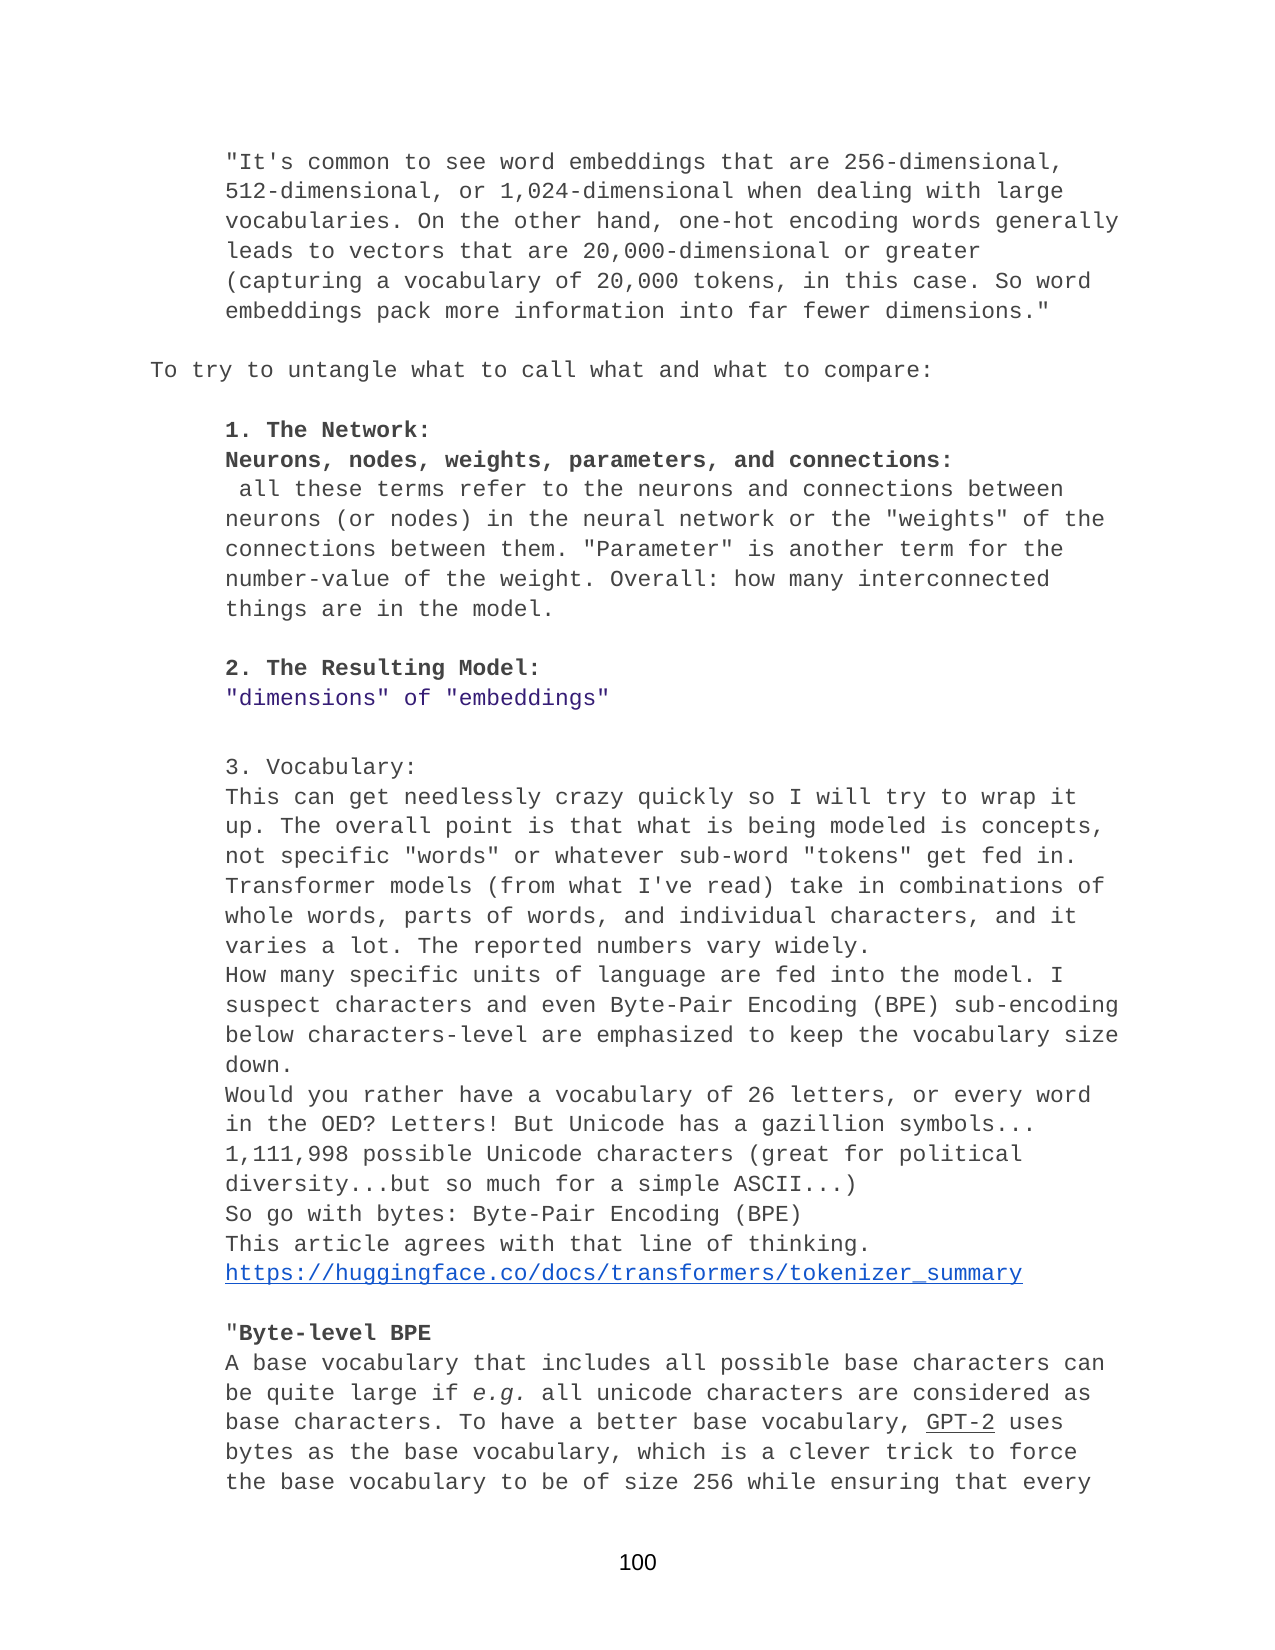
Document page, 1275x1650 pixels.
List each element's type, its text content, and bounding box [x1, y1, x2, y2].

text Would you rather have a vocabulary of 26 letters, or every word in the OED? Letters! But Unicode has a gazillion symbols... [225, 1083, 1125, 1139]
text To try to untangle what to call what and what to compare: [150, 358, 1125, 384]
text Neurons, nodes, weights, parameters, and connections: [225, 448, 1125, 474]
text How many specific units of language are fed into the model. I suspect characters and even Byte-Pair Encoding (BPE) sub-encoding below characters-level are emphasized to keep the vocabulary size down. [225, 964, 1125, 1079]
text 1,111,998 possible Unicode characters (great for political diversity...but so much for a simple ASCII...) [225, 1142, 1125, 1198]
text So go with bytes: Byte-Pair Encoding (BPE) [225, 1202, 1125, 1228]
text all these terms refer to the neurons and connections between neurons (or nodes) in the neural network or the "weights" of the connections between them. "Parameter" is another term for the number-value of the weight. Overall: how many interconnected things are in the model. [225, 478, 1125, 623]
text 1. The Network: [225, 418, 1125, 444]
text "It's common to see word embeddings that are 256-dimensional, 512-dimensional, or 1,024-dimensional when dealing with large vocabularies. On the other hand, one-hot encoding words generally leads to vectors that are 20,000-dimensional or greater (capturing a vocabulary of 20,000 tokens, in this case. So word embeddings pack more information into far fewer dimensions." [225, 150, 1125, 325]
text https://huggingface.co/docs/transformers/tokenizer_summary [225, 1262, 1125, 1288]
text This can get needlessly crazy quickly so I will try to wrap it up. The overall point is that what is being modeled is concepts, not specific "words" or whatever sub-word "tokens" get fed in. Transformer models (from what I've read) take in combinations of whole words, parts of words, and individual characters, and it varies a lot. The reported numbers vary widely. [225, 785, 1125, 960]
text 2. The Resulting Model: [225, 656, 1125, 682]
text This article agrees with that line of thinking. [225, 1232, 1125, 1258]
text "Byte-level BPE [225, 1321, 1125, 1347]
text A base vocabulary that includes all possible base characters can be quite large if e.g. all unicode characters are considered as base characters. To have a better base vocabulary, GPT-2 uses bytes as the base vocabulary, which is a clever trick to force the base vocabulary to be of size 256 while ensuring that every [225, 1351, 1125, 1496]
text "dimensions" of "embeddings" [225, 686, 1125, 712]
text 3. Vocabulary: [225, 755, 1125, 781]
